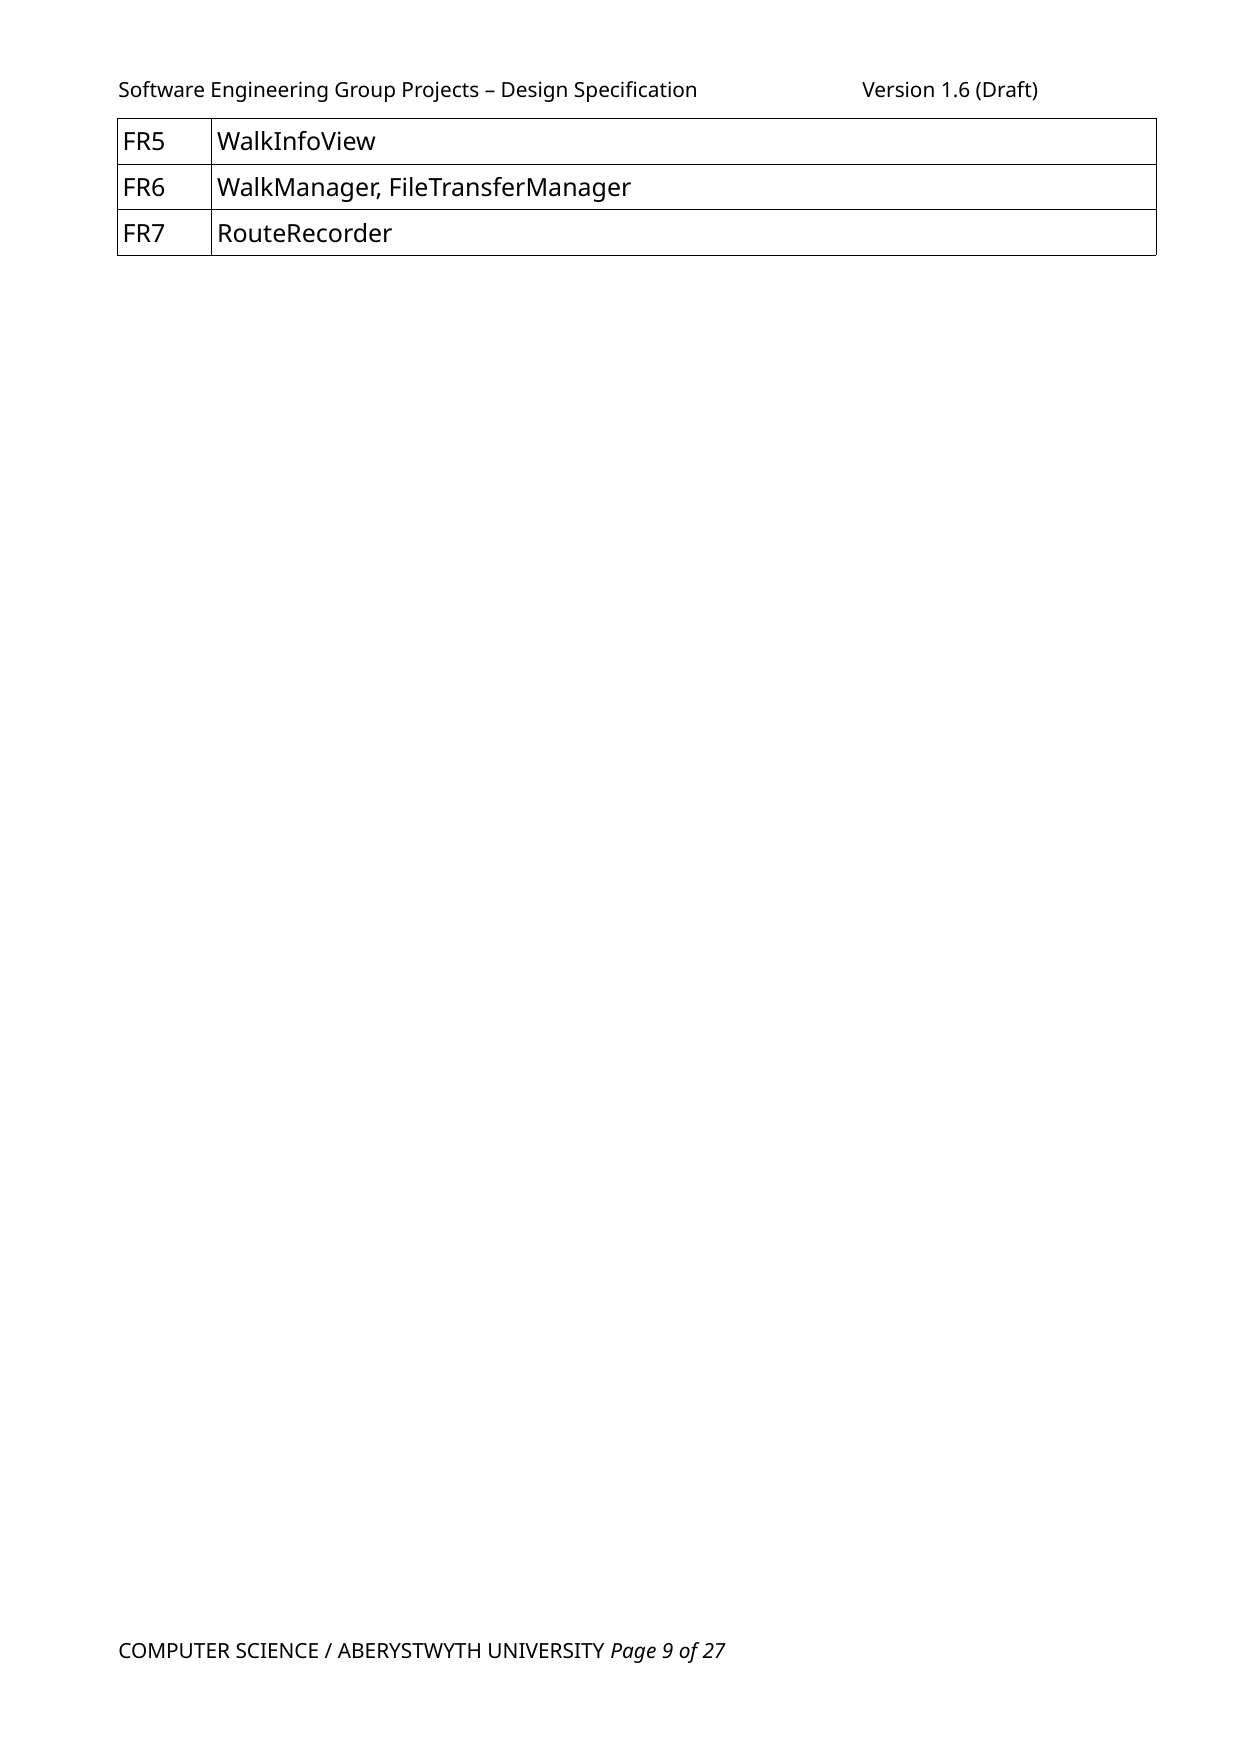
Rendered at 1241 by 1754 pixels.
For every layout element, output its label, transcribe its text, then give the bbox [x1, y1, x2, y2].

table_cell WalkInfoView [212, 119, 1156, 164]
table_cell FR5 [118, 119, 211, 164]
table_cell RouteRecorder [212, 210, 1156, 255]
table_cell FR6 [118, 165, 211, 209]
table_cell FR7 [118, 210, 211, 255]
table_cell WalkManager, FileTransferManager [212, 165, 1156, 209]
